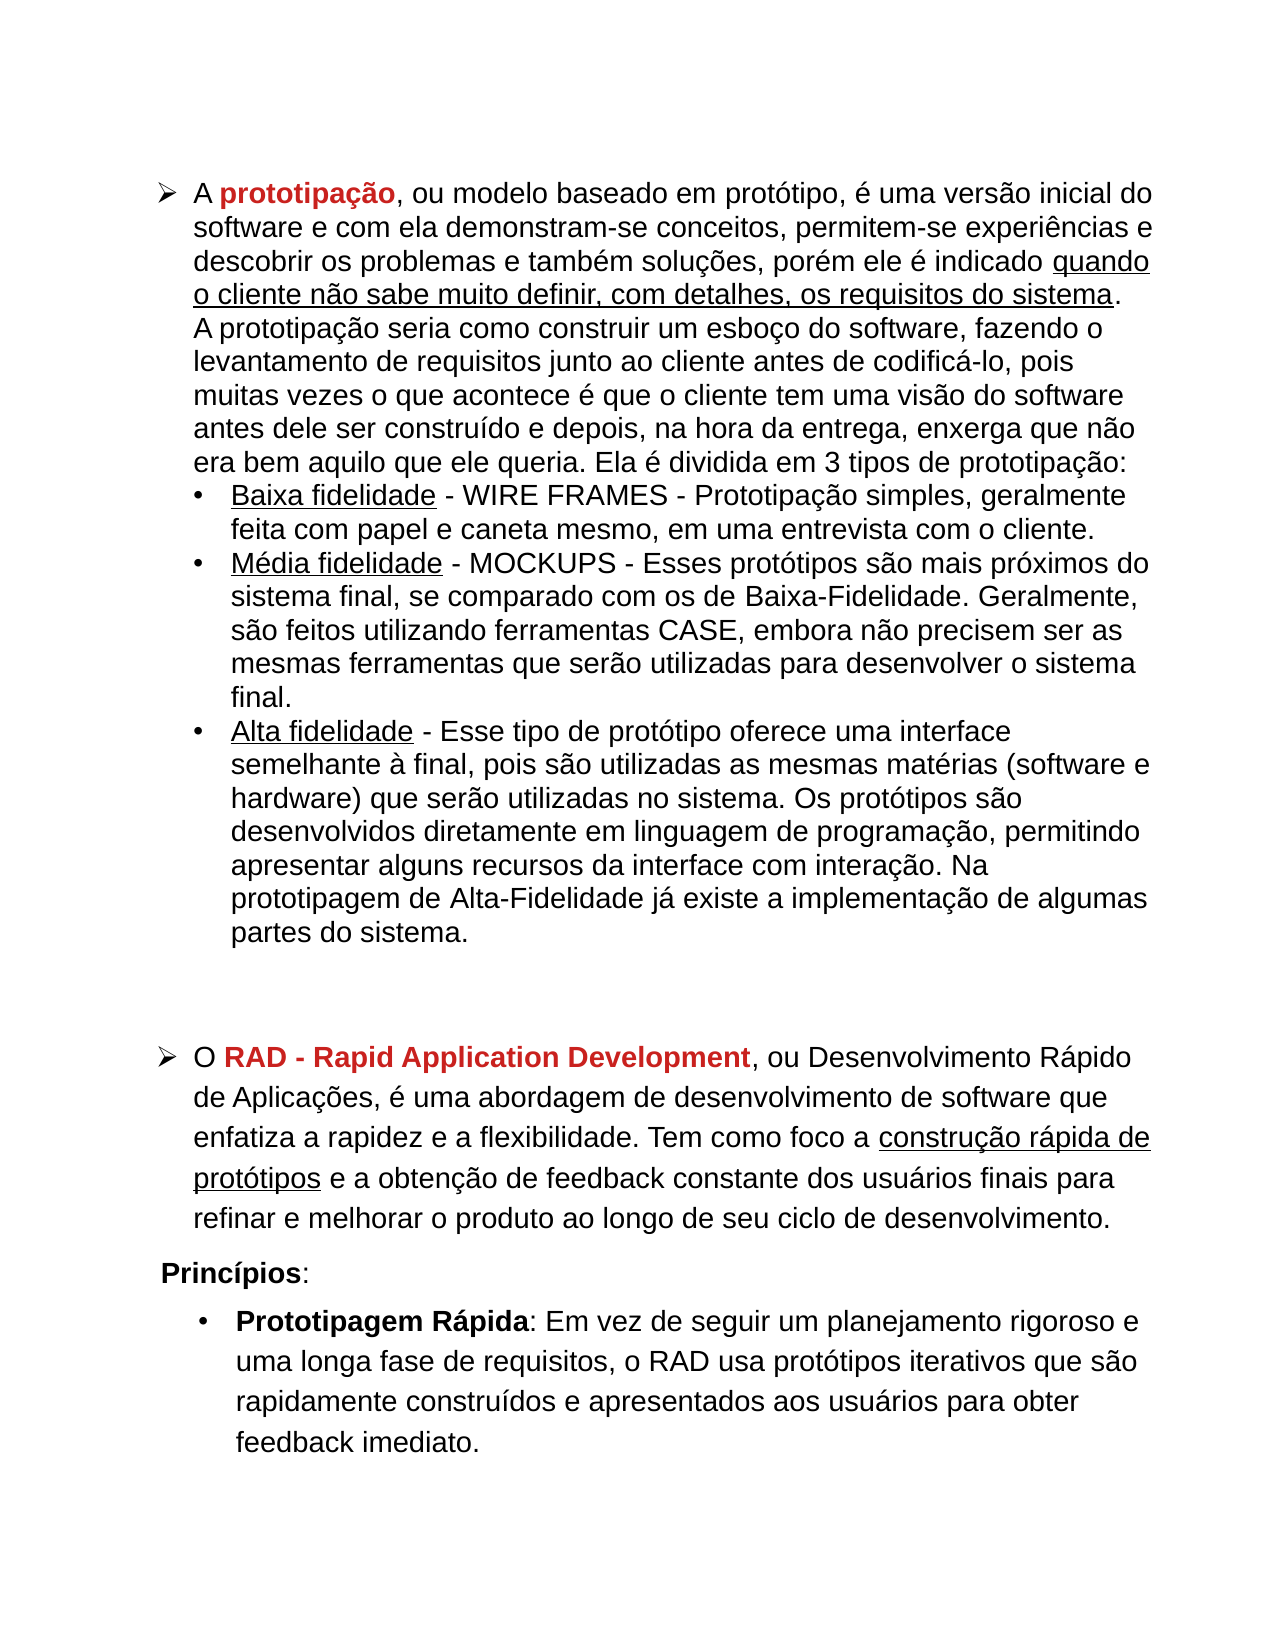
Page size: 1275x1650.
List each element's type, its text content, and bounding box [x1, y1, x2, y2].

list Alta fidelidade - Esse tipo de protótipo oferece uma interface semelhante à final, pois são utilizadas as mesmas matérias (software e hardware) que serão utilizadas no sistema. Os protótipos são desenvolvidos diretamente em linguagem de programação, permitindo apresentar alguns recursos da interface com interação. Na prototipagem de Alta-Fidelidade já existe a implementação de algumas partes do sistema. [193, 714, 1157, 949]
list Média fidelidade - MOCKUPS - Esses protótipos são mais próximos do sistema final, se comparado com os de Baixa-Fidelidade. Geralmente, são feitos utilizando ferramentas CASE, embora não precisem ser as mesmas ferramentas que serão utilizadas para desenvolver o sistema final. [193, 546, 1157, 714]
list Prototipagem Rápida: Em vez de seguir um planejamento rigoroso e uma longa fase de requisitos, o RAD usa protótipos iterativos que são rapidamente construídos e apresentados aos usuários para obter feedback imediato. [198, 1304, 1157, 1458]
list O RAD - Rapid Application Development, ou Desenvolvimento Rápido de Aplicações, é uma abordagem de desenvolvimento de software que enfatiza a rapidez e a flexibilidade. Tem como foco a construção rápida de protótipos e a obtenção de feedback constante dos usuários finais para refinar e melhorar o produto ao longo de seu ciclo de desenvolvimento. [156, 1040, 1157, 1234]
text Princípios: [161, 1256, 1157, 1289]
list A prototipação, ou modelo baseado em protótipo, é uma versão inicial do software e com ela demonstram-se conceitos, permitem-se experiências e descobrir os problemas e também soluções, porém ele é indicado quando o cliente não sabe muito definir, com detalhes, os requisitos do sistema. A prototipação seria como construir um esboço do software, fazendo o levantamento de requisitos junto ao cliente antes de codificá-lo, pois muitas vezes o que acontece é que o cliente tem uma visão do software antes dele ser construído e depois, na hora da entrega, enxerga que não era bem aquilo que ele queria. Ela é dividida em 3 tipos de prototipação: [156, 176, 1157, 478]
list Baixa fidelidade - WIRE FRAMES - Prototipação simples, geralmente feita com papel e caneta mesmo, em uma entrevista com o cliente. [193, 478, 1157, 546]
